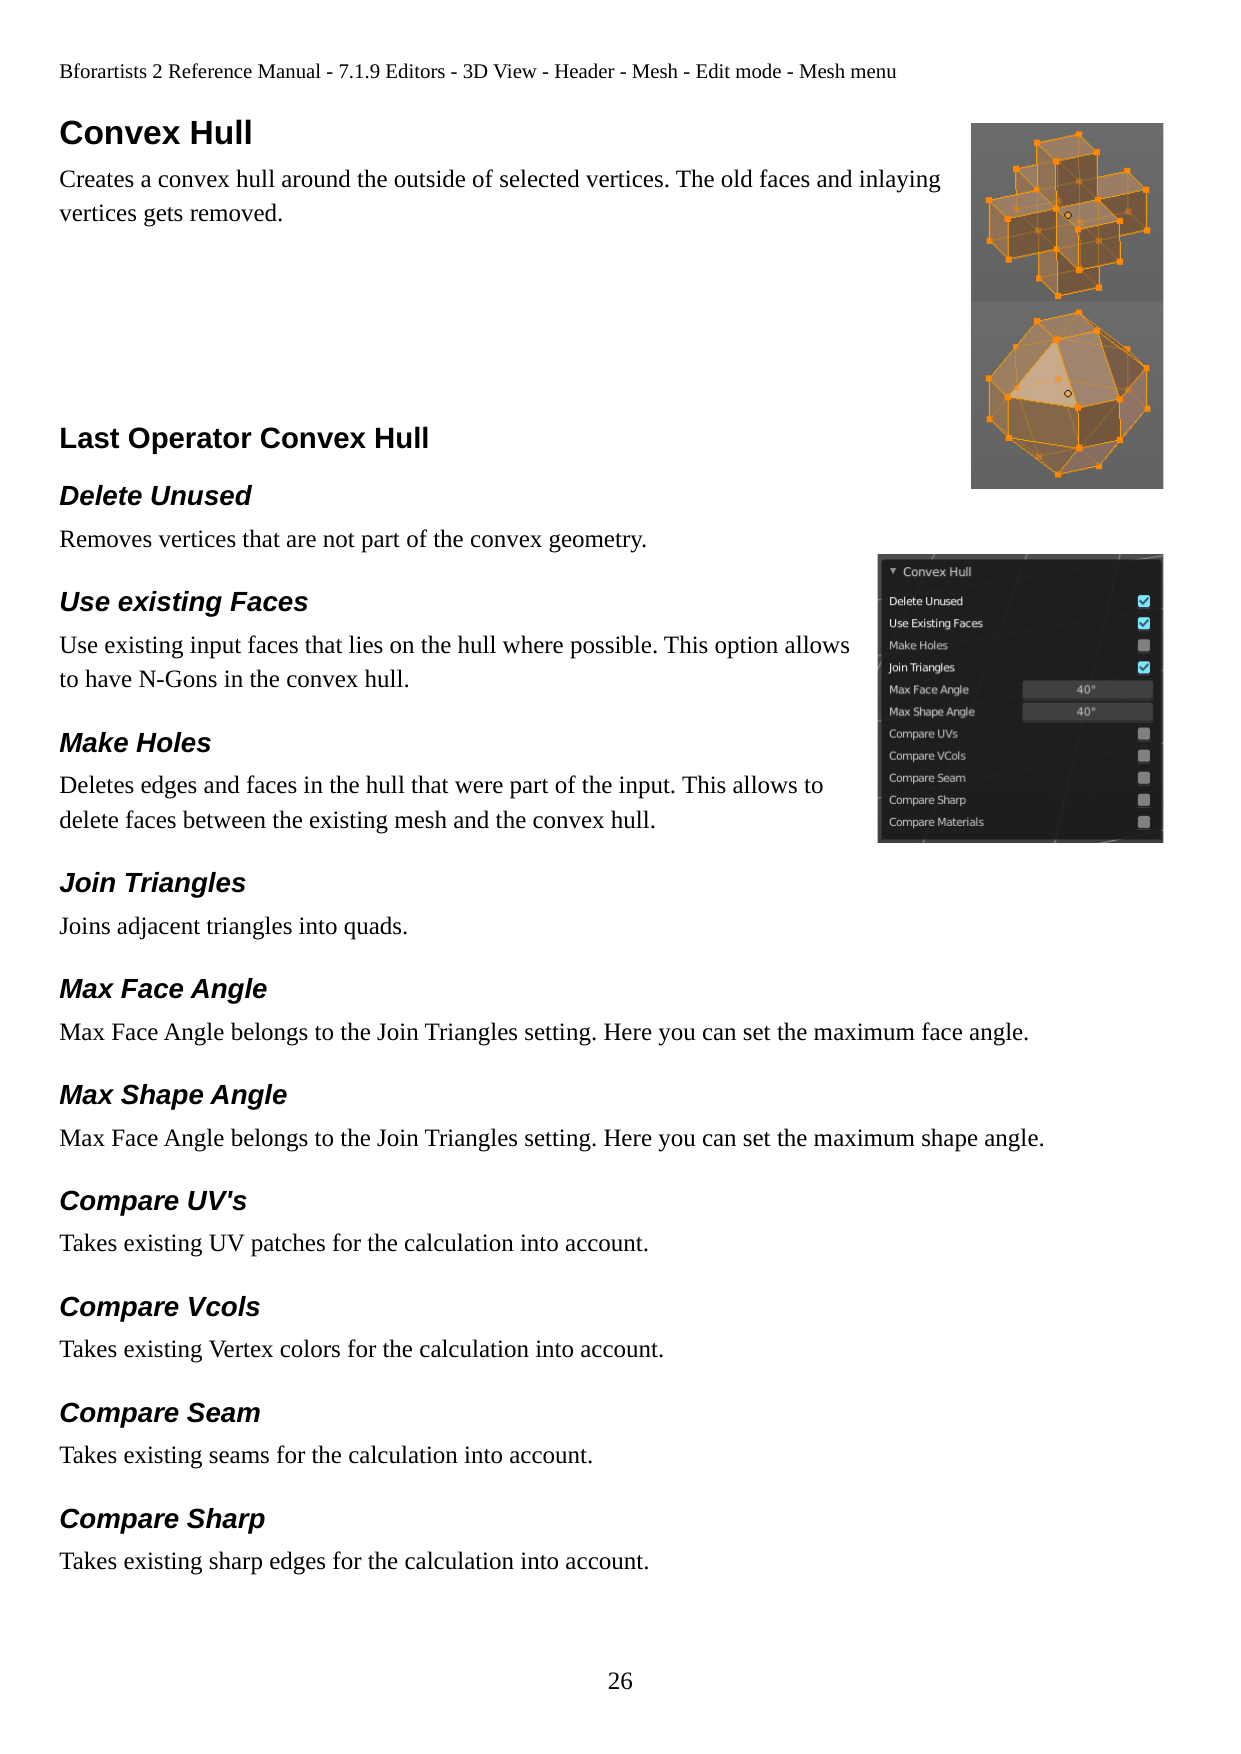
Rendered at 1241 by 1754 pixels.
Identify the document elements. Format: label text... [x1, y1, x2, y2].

subtitle Convex Hull [59, 113, 1181, 151]
text Takes existing seams for the calculation into account. [59, 1440, 1181, 1469]
subtitle Compare Sharp [59, 1502, 1181, 1534]
picture [971, 123, 1164, 489]
subtitle Max Shape Angle [59, 1078, 1181, 1110]
subtitle Join Triangles [59, 866, 1181, 898]
text Takes existing UV patches for the calculation into account. [59, 1228, 1181, 1257]
text Max Face Angle belongs to the Join Triangles setting. Here you can set the maximum face angle. [59, 1017, 1181, 1045]
text Deletes edges and faces in the hull that were part of the input. This allows to delete faces between the existing mesh and the convex hull. [59, 770, 877, 833]
subtitle Compare Seam [59, 1396, 1181, 1428]
subtitle [1164, 586, 1181, 617]
subtitle Delete Unused [59, 479, 1181, 511]
subtitle [1164, 421, 1181, 454]
text Takes existing sharp edges for the calculation into account. [59, 1546, 1181, 1575]
text Joins adjacent triangles into quads. [59, 911, 1181, 939]
picture [877, 554, 1164, 843]
subtitle Last Operator Convex Hull [59, 421, 971, 454]
subtitle Compare UV's [59, 1184, 1181, 1216]
subtitle Use existing Faces [59, 586, 877, 617]
text Max Face Angle belongs to the Join Triangles setting. Here you can set the maximum shape angle. [59, 1123, 1181, 1151]
subtitle Make Holes [59, 726, 877, 758]
text Use existing input faces that lies on the hull where possible. This option allows to have N-Gons in the convex hull. [59, 630, 877, 693]
text Creates a convex hull around the outside of selected vertices. The old faces and inlaying vertices gets removed. [59, 164, 971, 227]
subtitle Compare Vcols [59, 1290, 1181, 1322]
text Removes vertices that are not part of the convex geometry. [59, 524, 1181, 553]
text Takes existing Vertex colors for the calculation into account. [59, 1334, 1181, 1363]
subtitle [1164, 726, 1181, 758]
subtitle Max Face Angle [59, 972, 1181, 1004]
